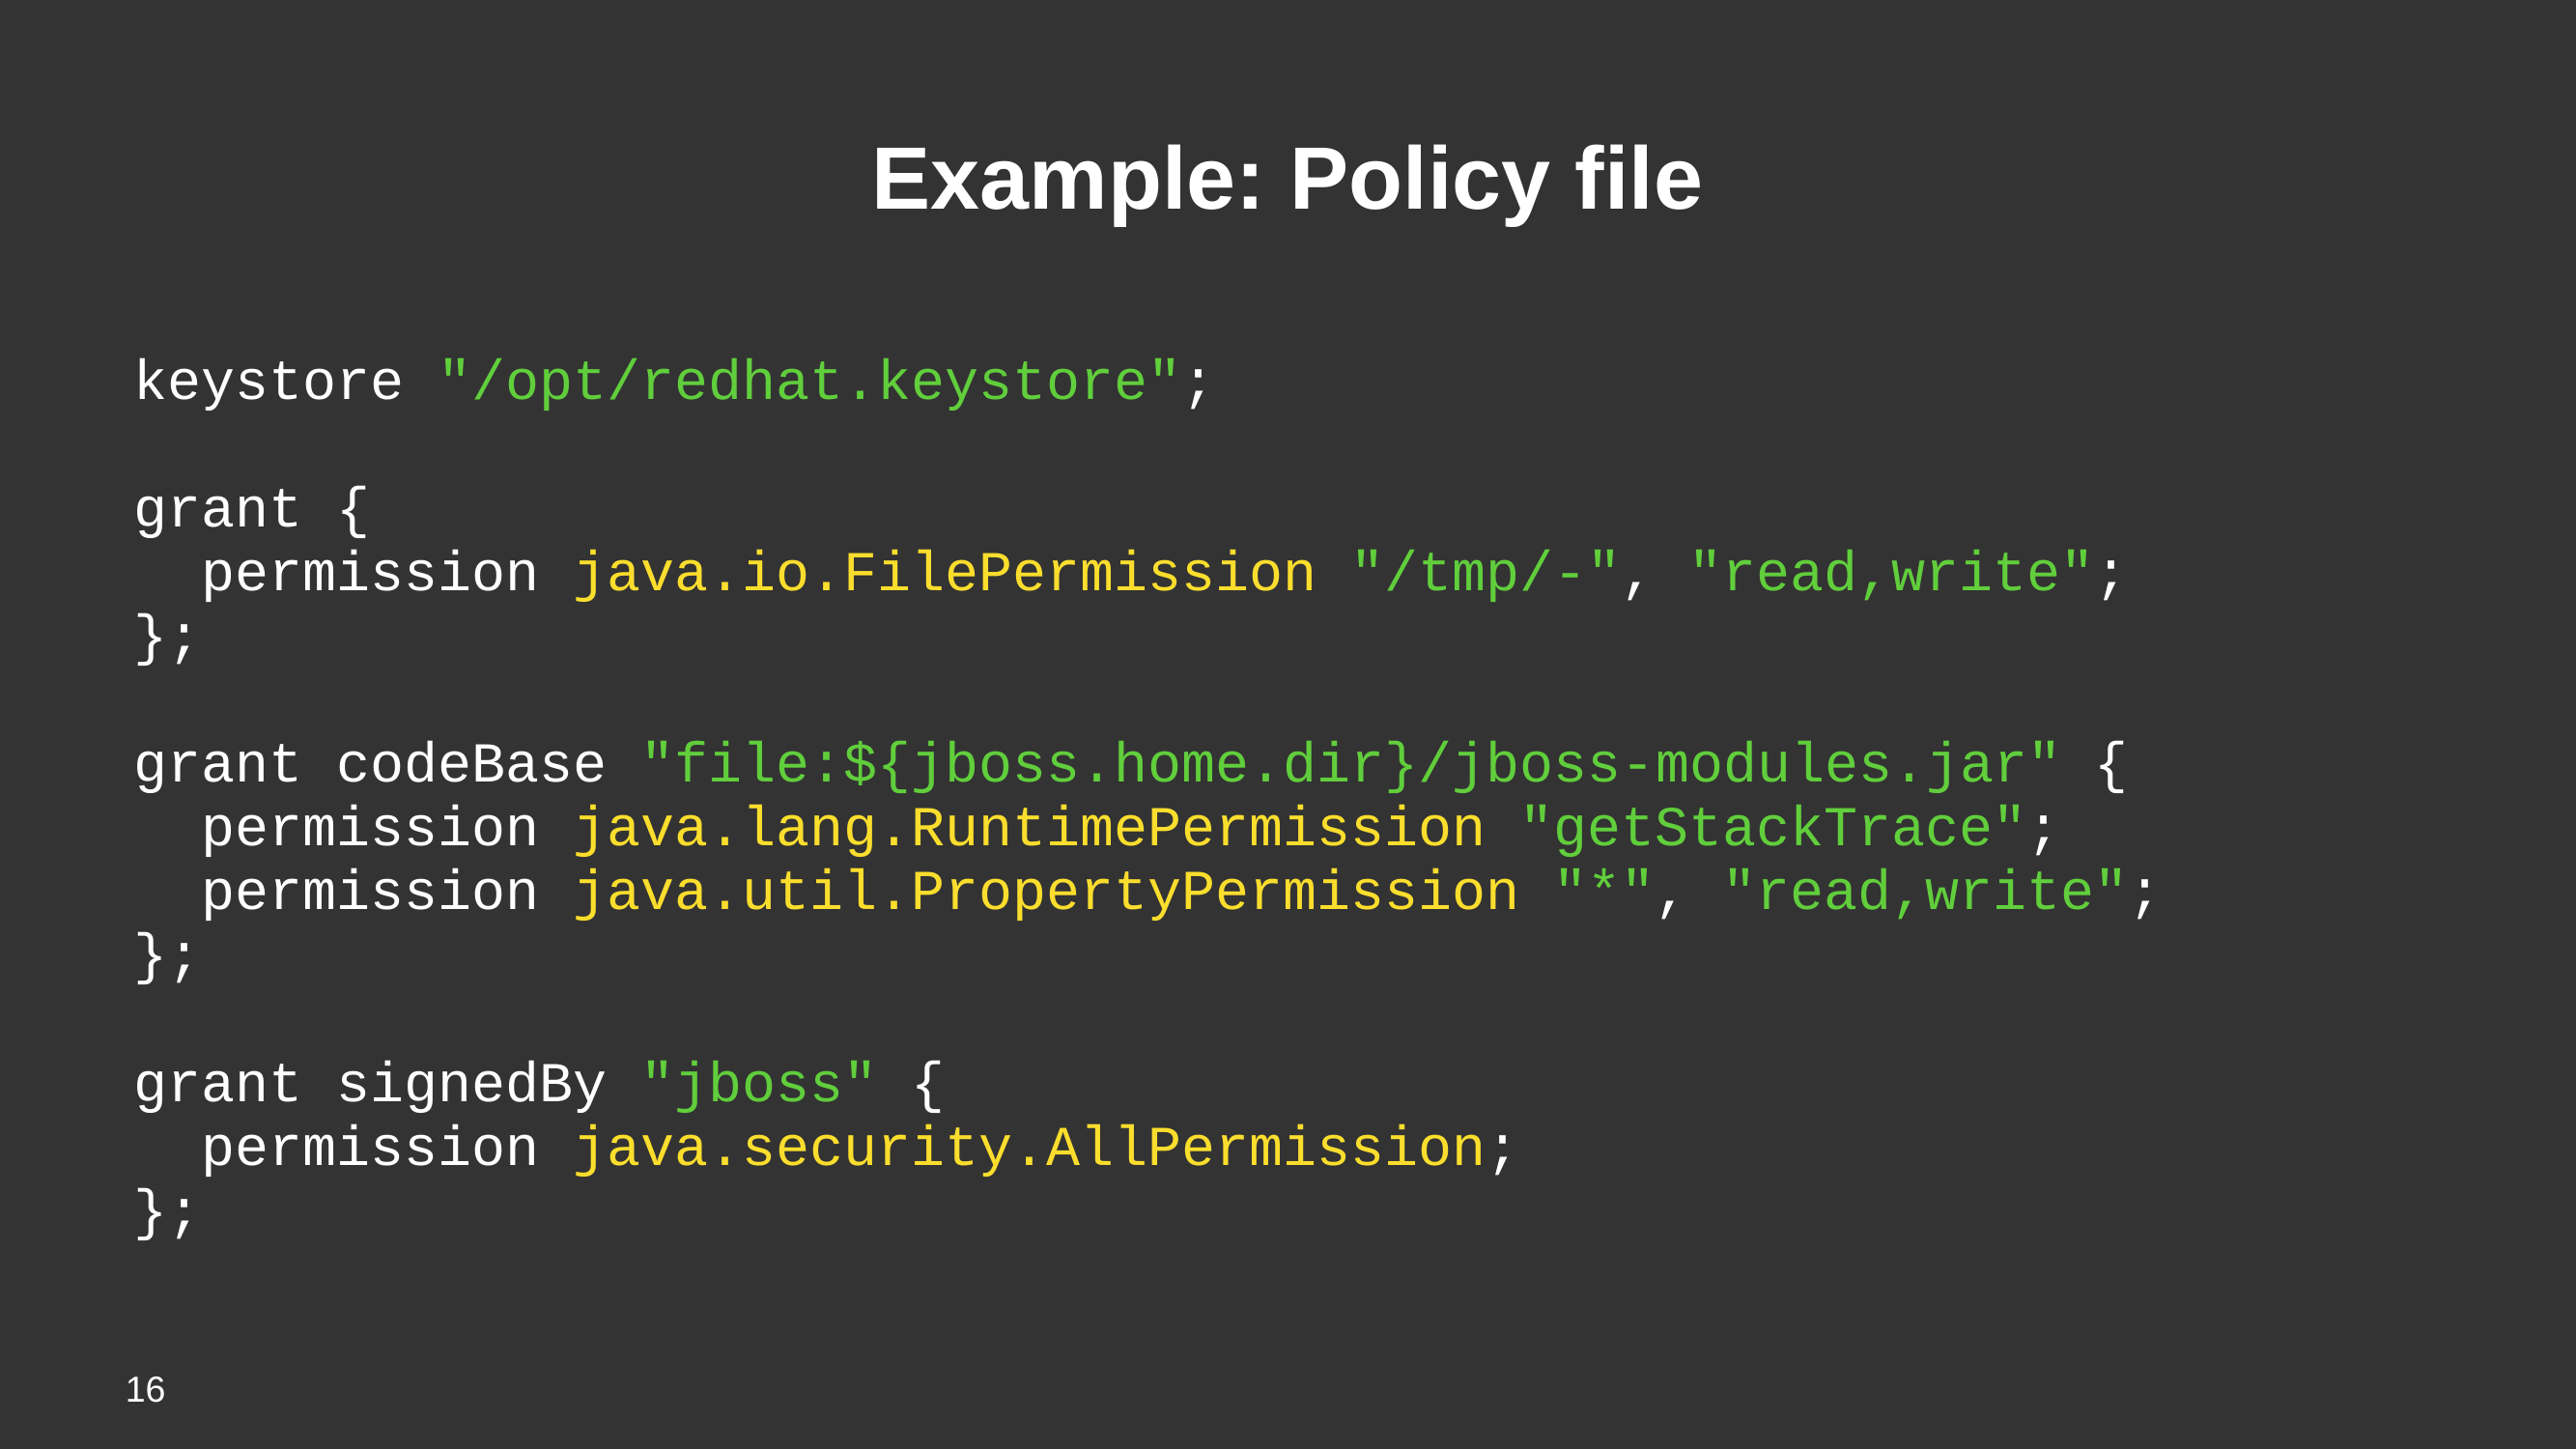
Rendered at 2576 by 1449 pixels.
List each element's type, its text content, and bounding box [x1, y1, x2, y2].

title Example: Policy file [128, 57, 2448, 300]
text_box keystore "/opt/redhat.keystore"; grant { permission java.io.FilePermission "/tmp/-", "read,write"; }; grant codeBase "file:${jboss.home.dir}/jboss-modules.jar" { permission java.lang.RuntimePermission "getStackTrace"; permission java.util.PropertyPermission "*", "read,write"; }; grant signedBy "jboss" { permission java.security.AllPermission; }; [120, 330, 2356, 1268]
